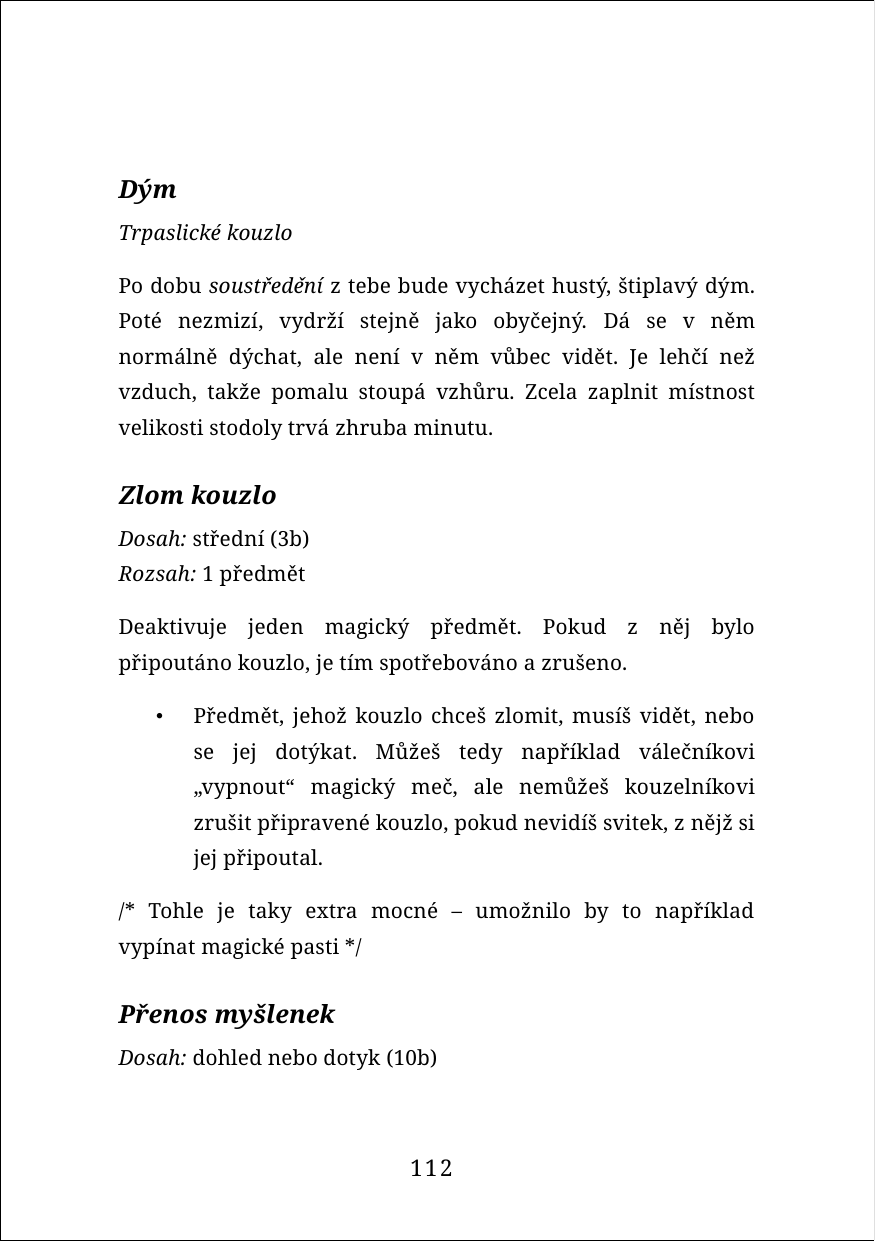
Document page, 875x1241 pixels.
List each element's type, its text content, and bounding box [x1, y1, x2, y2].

text Deaktivuje jeden magický předmět. Pokud z něj bylo připoutáno kouzlo, je tím spotřebováno a zrušeno. [118, 612, 756, 676]
subtitle Přenos myšlenek [118, 997, 756, 1031]
text Po dobu soustředění z tebe bude vycházet hustý, štiplavý dým. Poté nezmizí, vydrží stejně jako obyčejný. Dá se v něm normálně dýchat, ale není v něm vůbec vidět. Je lehčí než vzduch, takže pomalu stoupá vzhůru. Zcela zaplnit místnost velikosti stodoly trvá zhruba minutu. [118, 271, 756, 441]
text /* Tohle je taky extra mocné – umožnilo by to například vypínat magické pasti */ [118, 897, 756, 961]
text Trpaslické kouzlo [118, 218, 756, 246]
list Předmět, jehož kouzlo chceš zlomit, musíš vidět, nebo se jej dotýkat. Můžeš tedy například válečníkovi „vypnout“ magický meč, ale nemůžeš kouzelníkovi zrušit připravené kouzlo, pokud nevidíš svitek, z nějž si jej připoutal. [156, 701, 756, 872]
text Dosah: dohled nebo dotyk (10b) [118, 1043, 756, 1071]
subtitle Zlom kouzlo [118, 478, 756, 512]
text Dosah: střední (3b) Rozsah: 1 předmět [118, 524, 756, 588]
subtitle Dým [118, 172, 756, 206]
